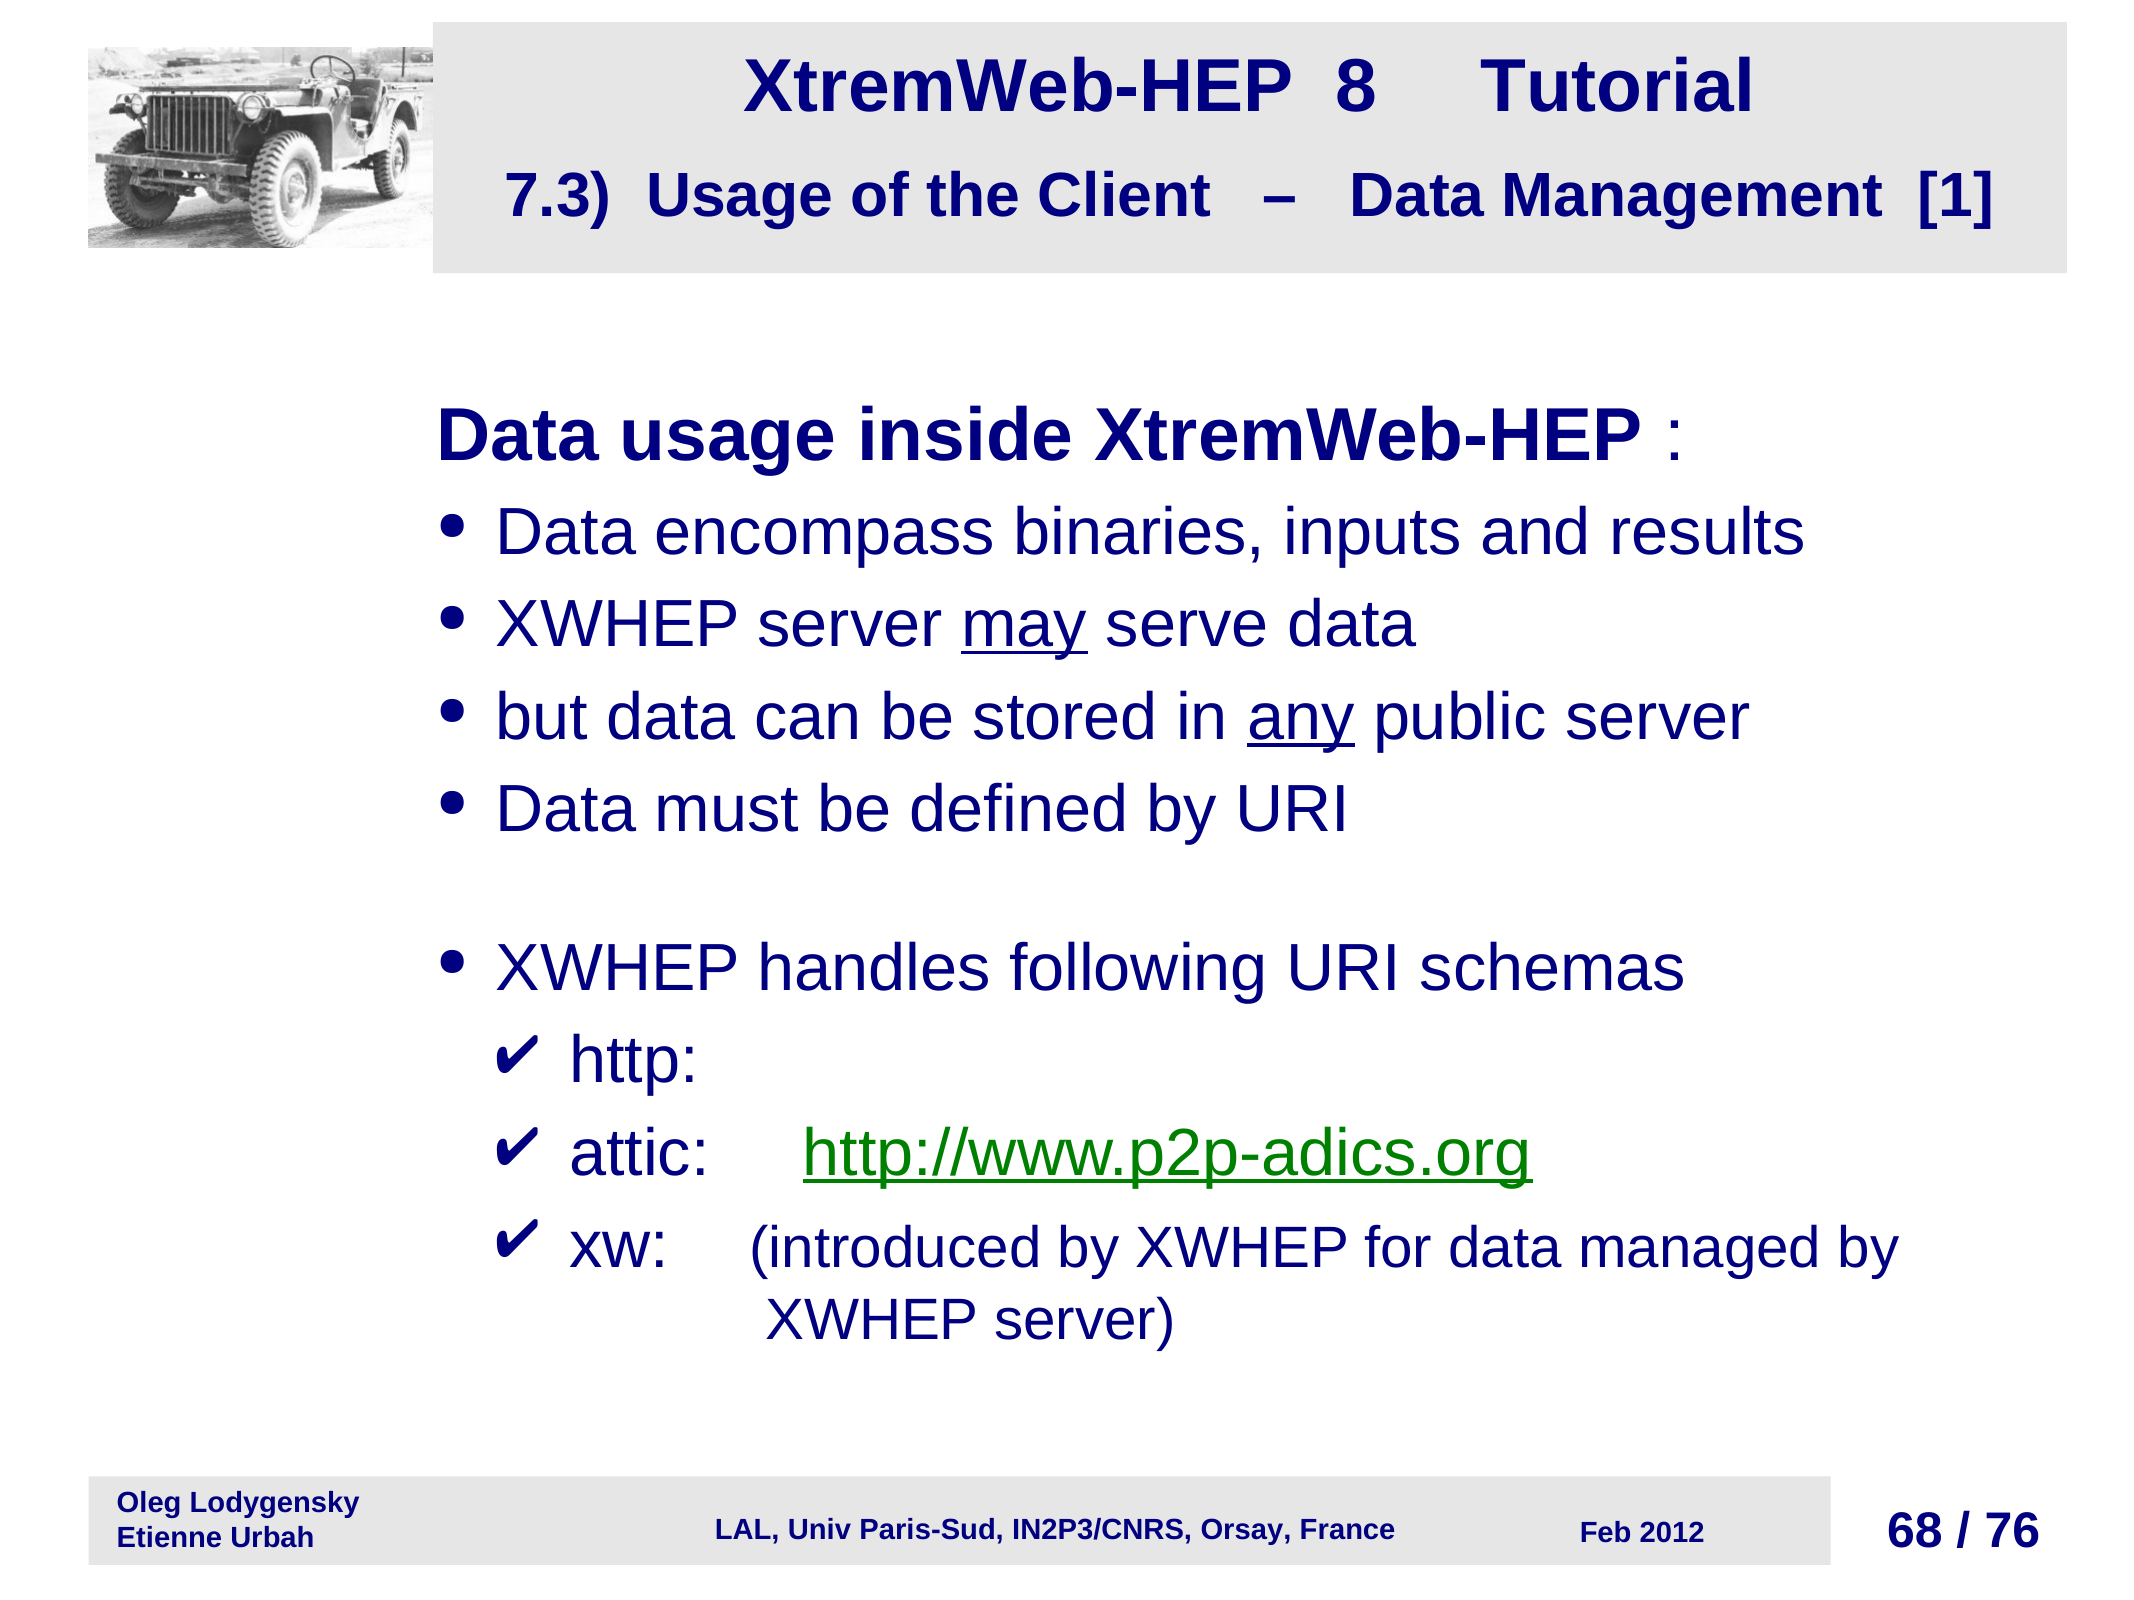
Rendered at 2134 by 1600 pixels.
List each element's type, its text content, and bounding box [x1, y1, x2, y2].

picture [88, 47, 433, 248]
list Data usage inside XtremWeb-HEP : Data encompass binaries, inputs and results XWHEP server may serve data but data can be stored in any public server Data must be defined by URI XWHEP handles following URI schemas http: attic: http://www.p2p-adics.org xw: (introduced by XWHEP for data managed by XWHEP server) [428, 377, 2053, 1469]
title 7.3) Usage of the Client – Data Management [1] [442, 118, 2067, 266]
